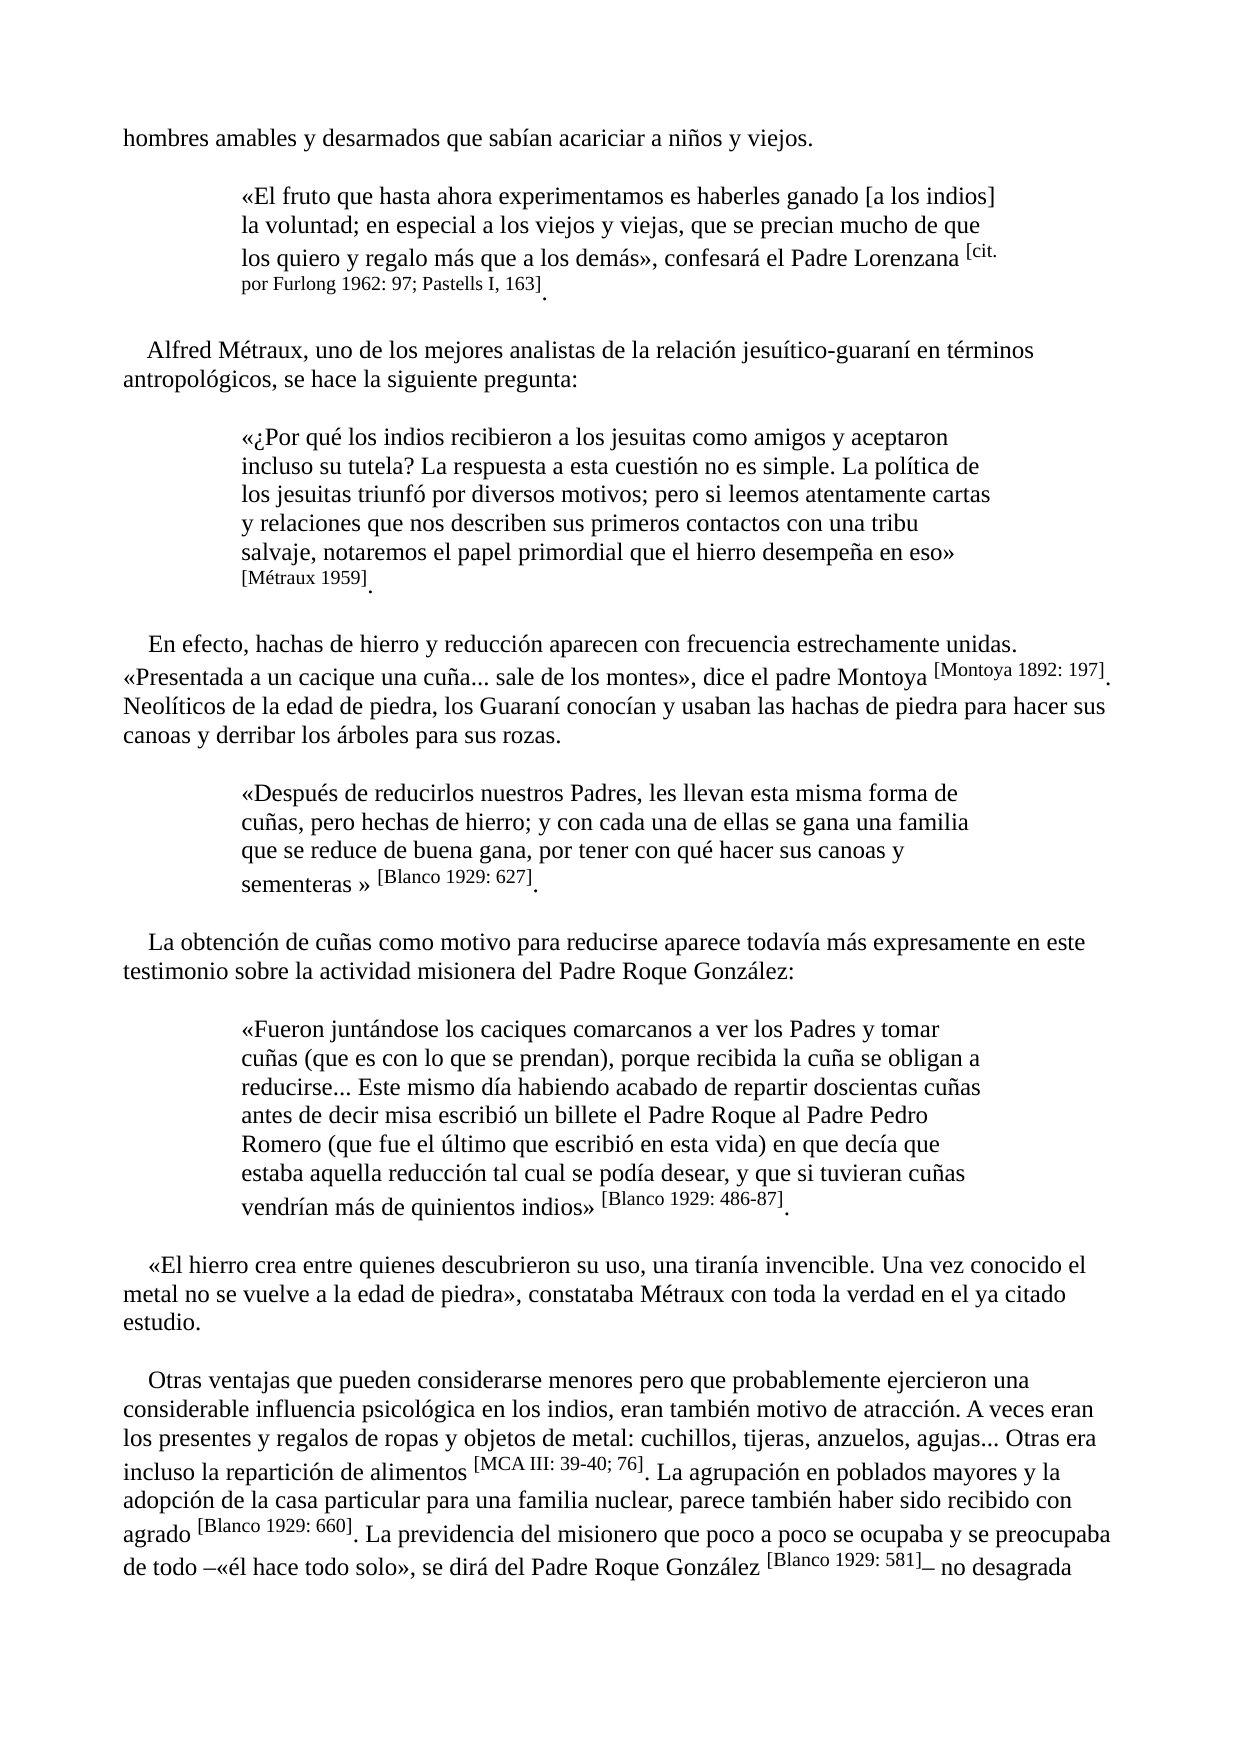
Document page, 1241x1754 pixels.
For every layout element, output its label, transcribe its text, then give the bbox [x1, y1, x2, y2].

table_header hombres amables y desarmados que sabían acariciar a niños y viejos. «El fruto que hasta ahora experimentamos es haberles ganado [a los indios] la voluntad; en especial a los viejos y viejas, que se precian mucho de que los quiero y regalo más que a los demás», confesará el Padre Lorenzana [cit. por Furlong 1962: 97; Pastells I, 163]. Alfred Métraux, uno de los mejores analistas de la relación jesuítico-guaraní en términos antropológicos, se hace la siguiente pregunta: «¿Por qué los indios recibieron a los jesuitas como amigos y aceptaron incluso su tutela? La respuesta a esta cuestión no es simple. La política de los jesuitas triunfó por diversos motivos; pero si leemos atentamente cartas y relaciones que nos describen sus primeros contactos con una tribu salvaje, notaremos el papel primordial que el hierro desempeña en eso» [Métraux 1959]. En efecto, hachas de hierro y reducción aparecen con frecuencia estrechamente unidas. «Presentada a un cacique una cuña... sale de los montes», dice el padre Montoya [Montoya 1892: 197]. Neolíticos de la edad de piedra, los Guaraní conocían y usaban las hachas de piedra para hacer sus canoas y derribar los árboles para sus rozas. «Después de reducirlos nuestros Padres, les llevan esta misma forma de cuñas, pero hechas de hierro; y con cada una de ellas se gana una familia que se reduce de buena gana, por tener con qué hacer sus canoas y sementeras » [Blanco 1929: 627]. La obtención de cuñas como motivo para reducirse aparece todavía más expresamente en este testimonio sobre la actividad misionera del Padre Roque González: «Fueron juntándose los caciques comarcanos a ver los Padres y tomar cuñas (que es con lo que se prendan), porque recibida la cuña se obligan a reducirse... Este mismo día habiendo acabado de repartir doscientas cuñas antes de decir misa escribió un billete el Padre Roque al Padre Pedro Romero (que fue el último que escribió en esta vida) en que decía que estaba aquella reducción tal cual se podía desear, y que si tuvieran cuñas vendrían más de quinientos indios» [Blanco 1929: 486-87]. «El hierro crea entre quienes descubrieron su uso, una tiranía invencible. Una vez conocido el metal no se vuelve a la edad de piedra», constataba Métraux con toda la verdad en el ya citado estudio. Otras ventajas que pueden considerarse menores pero que probablemente ejercieron una considerable influencia psicológica en los indios, eran también motivo de atracción. A veces eran los presentes y regalos de ropas y objetos de metal: cuchillos, tijeras, anzuelos, agujas... Otras era incluso la repartición de alimentos [MCA III: 39-40; 76]. La agrupación en poblados mayores y la adopción de la casa particular para una familia nuclear, parece también haber sido recibido con agrado [Blanco 1929: 660]. La previdencia del misionero que poco a poco se ocupaba y se preocupaba de todo –«él hace todo solo», se dirá del Padre Roque González [Blanco 1929: 581]– no desagrada [118, 118, 1122, 1586]
